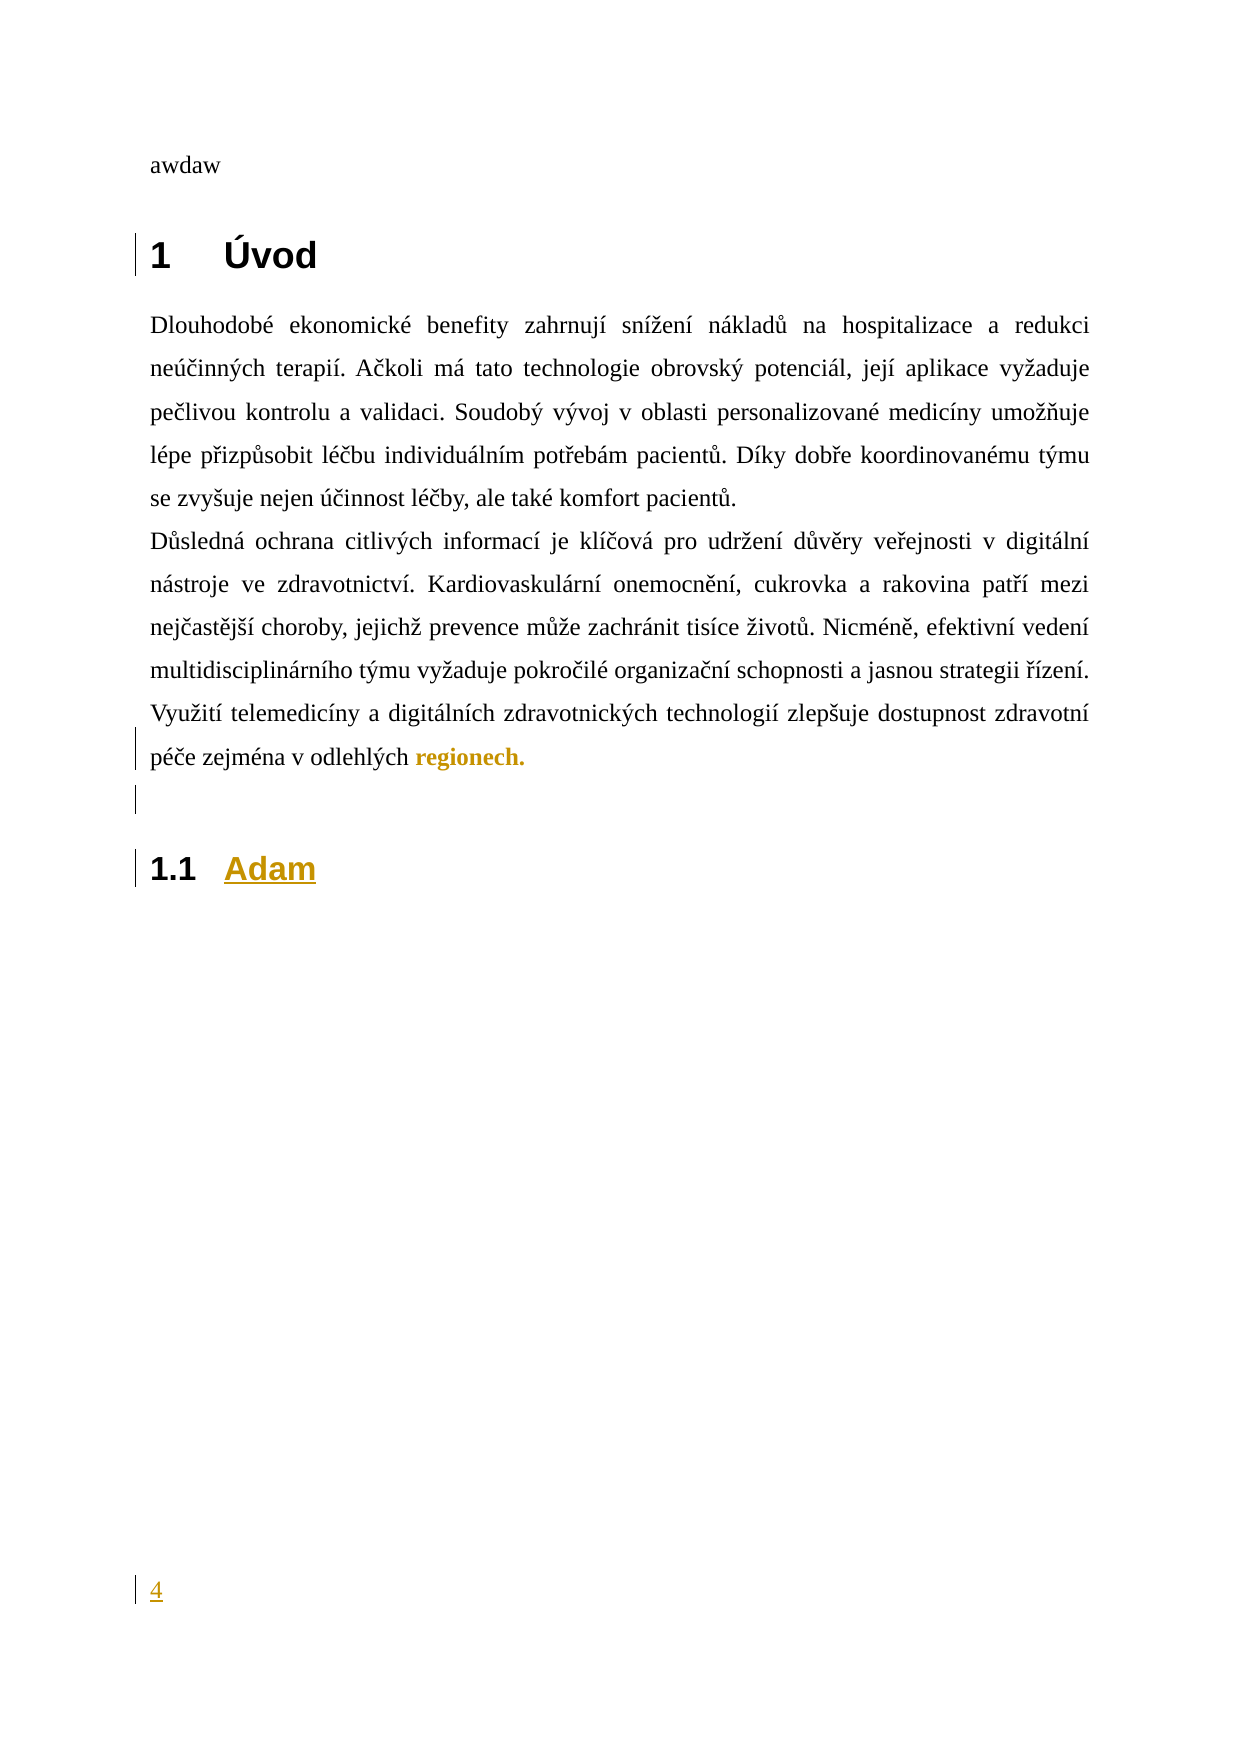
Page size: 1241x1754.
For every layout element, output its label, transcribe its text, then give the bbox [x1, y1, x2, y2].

text Dlouhodobé ekonomické benefity zahrnují snížení nákladů na hospitalizace a redukci neúčinných terapií. Ačkoli má tato technologie obrovský potenciál, její aplikace vyžaduje pečlivou kontrolu a validaci. Soudobý vývoj v oblasti personalizované medicíny umožňuje lépe přizpůsobit léčbu individuálním potřebám pacientů. Díky dobře koordinovanému týmu se zvyšuje nejen účinnost léčby, ale také komfort pacientů. [150, 310, 1090, 512]
text Důsledná ochrana citlivých informací je klíčová pro udržení důvěry veřejnosti v digitální nástroje ve zdravotnictví. Kardiovaskulární onemocnění, cukrovka a rakovina patří mezi nejčastější choroby, jejichž prevence může zachránit tisíce životů. Nicméně, efektivní vedení multidisciplinárního týmu vyžaduje pokročilé organizační schopnosti a jasnou strategii řízení. Využití telemedicíny a digitálních zdravotnických technologií zlepšuje dostupnost zdravotní péče zejména v odlehlých regionech. [150, 526, 1090, 770]
subtitle Úvod [150, 233, 1090, 276]
subtitle Adam [150, 849, 1090, 887]
